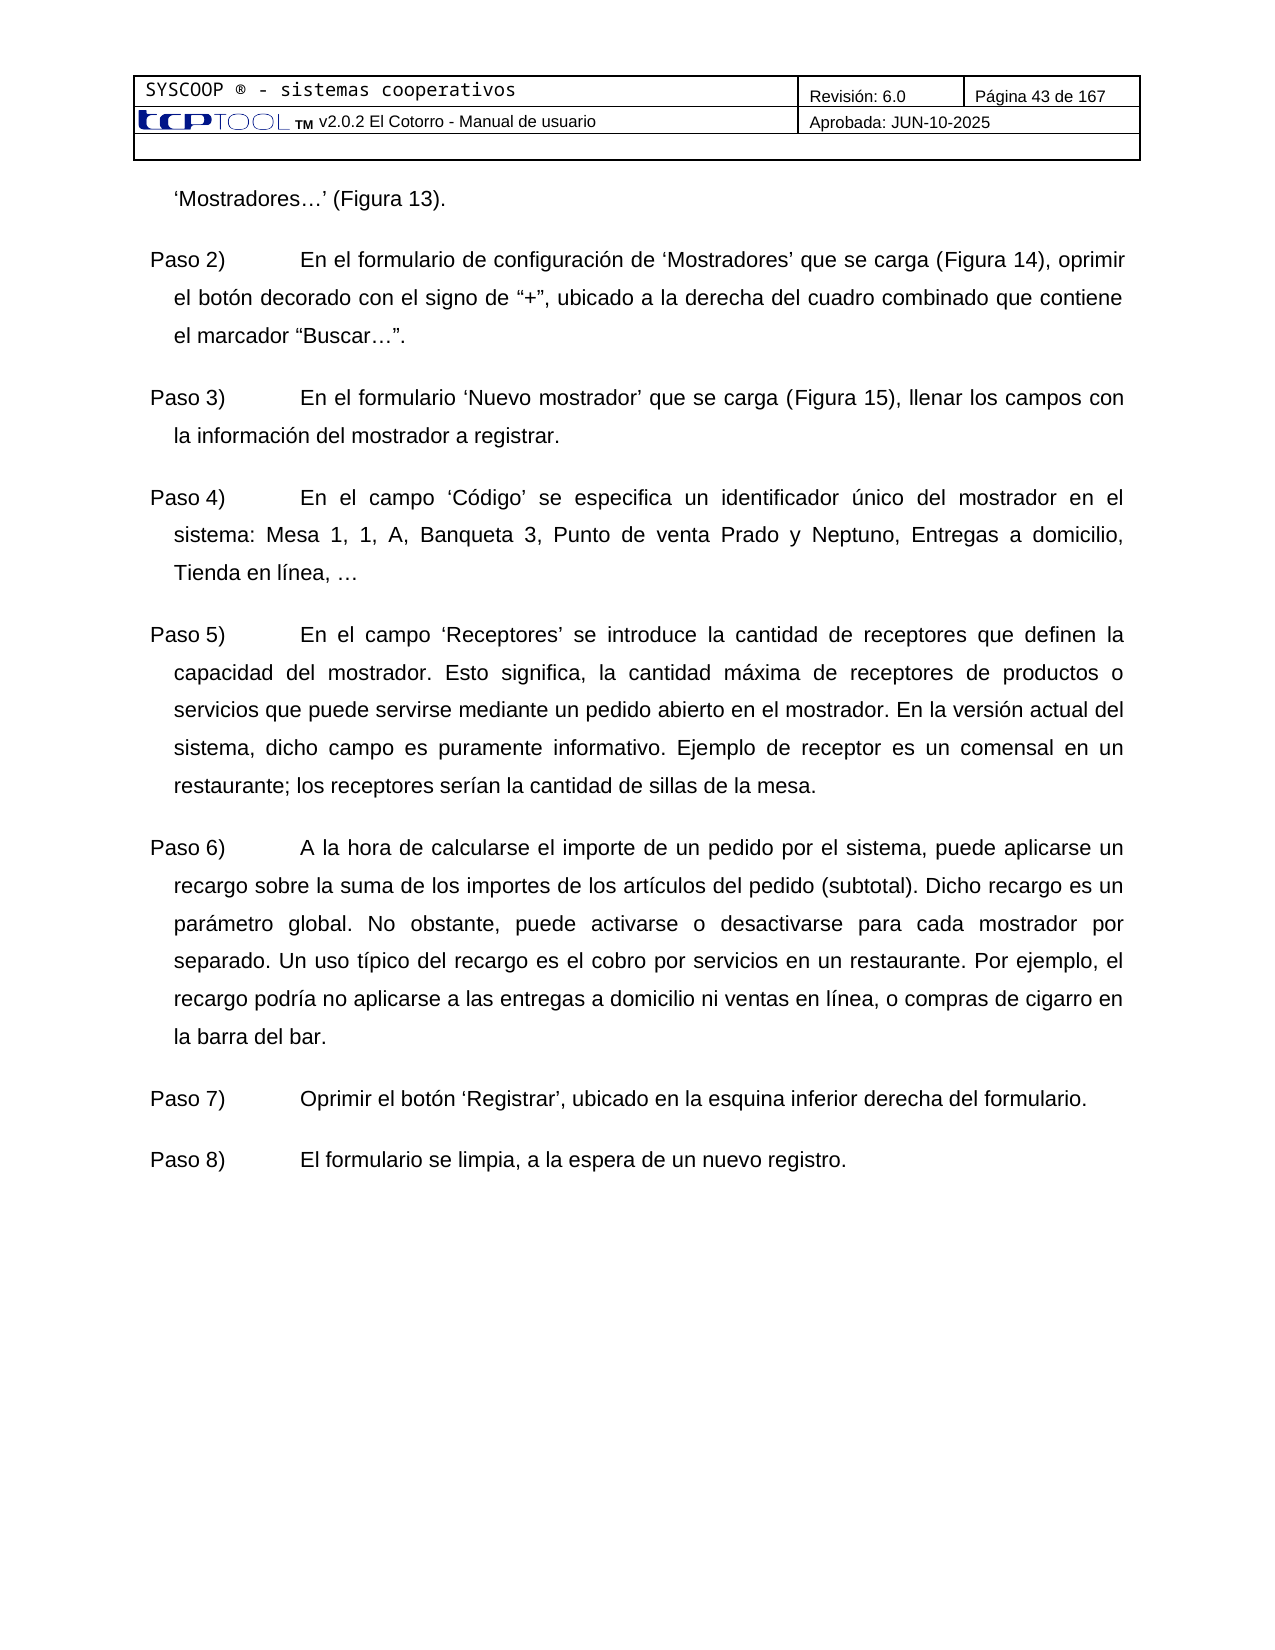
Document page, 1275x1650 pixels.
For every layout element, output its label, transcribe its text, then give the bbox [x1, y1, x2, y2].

list En el formulario de configuración de ‘Mostradores’ que se carga (Figura 14), oprimir el botón decorado con el signo de “+”, ubicado a la derecha del cuadro combinado que contiene el marcador “Buscar…”. [150, 247, 1125, 348]
list ‘Mostradores…’ (Figura 13). [150, 186, 1125, 211]
list A la hora de calcularse el importe de un pedido por el sistema, puede aplicarse un recargo sobre la suma de los importes de los artículos del pedido (subtotal). Dicho recargo es un parámetro global. No obstante, puede activarse o desactivarse para cada mostrador por separado. Un uso típico del recargo es el cobro por servicios en un restaurante. Por ejemplo, el recargo podría no aplicarse a las entregas a domicilio ni ventas en línea, o compras de cigarro en la barra del bar. [150, 835, 1125, 1049]
picture [138, 110, 290, 130]
list El formulario se limpia, a la espera de un nuevo registro. [150, 1147, 1125, 1173]
list En el formulario ‘Nuevo mostrador’ que se carga (Figura 15), llenar los campos con la información del mostrador a registrar. [150, 385, 1125, 448]
list Oprimir el botón ‘Registrar’, ubicado en la esquina inferior derecha del formulario. [150, 1086, 1125, 1111]
list En el campo ‘Código’ se especifica un identificador único del mostrador en el sistema: Mesa 1, 1, A, Banqueta 3, Punto de venta Prado y Neptuno, Entregas a domicilio, Tienda en línea, … [150, 484, 1125, 585]
list En el campo ‘Receptores’ se introduce la cantidad de receptores que definen la capacidad del mostrador. Esto significa, la cantidad máxima de receptores de productos o servicios que puede servirse mediante un pedido abierto en el mostrador. En la versión actual del sistema, dicho campo es puramente informativo. Ejemplo de receptor es un comensal en un restaurante; los receptores serían la cantidad de sillas de la mesa. [150, 622, 1125, 798]
